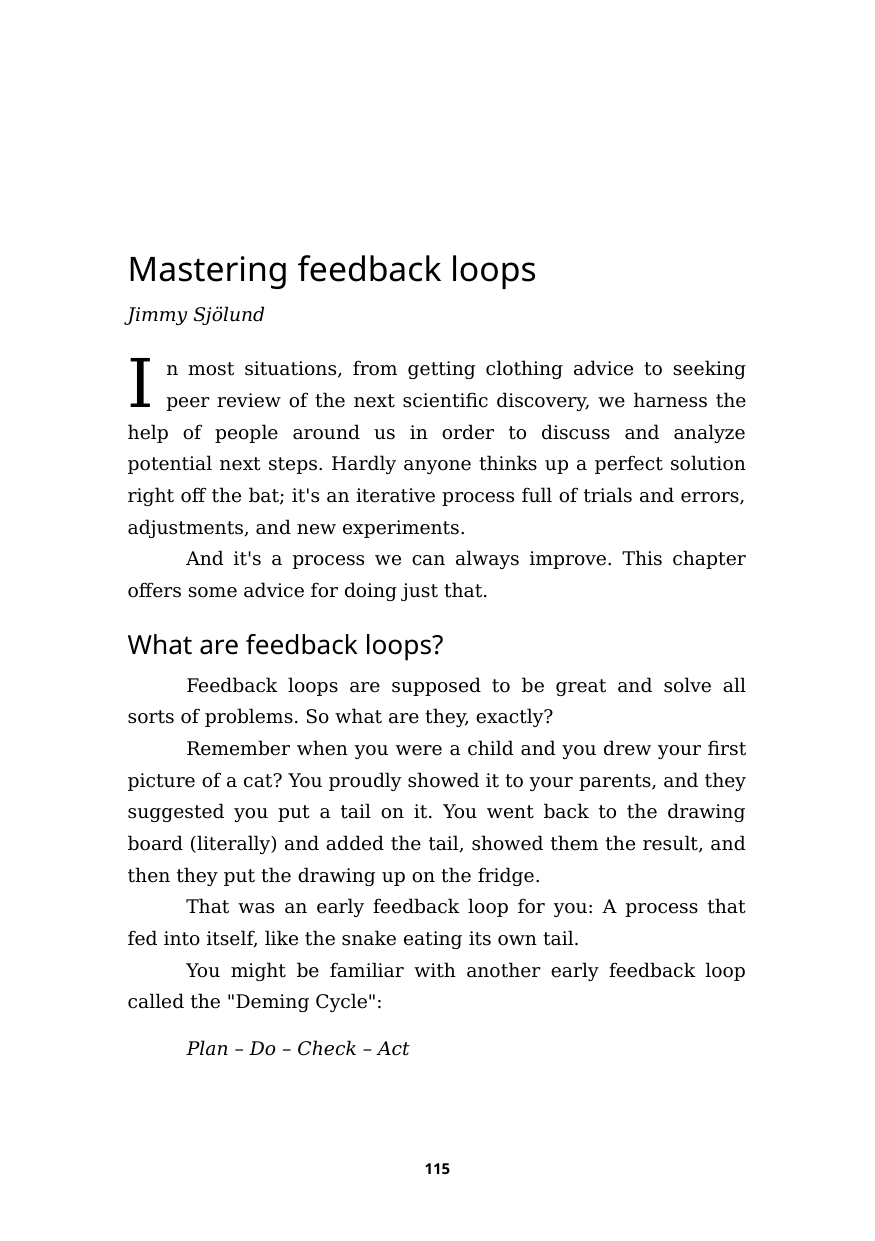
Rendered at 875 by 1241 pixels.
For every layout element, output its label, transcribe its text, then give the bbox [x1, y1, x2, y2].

text Remember when you were a child and you drew your first picture of a cat? You proudly showed it to your parents, and they suggested you put a tail on it. You went back to the drawing board (literally) and added the tail, showed them the result, and then they put the drawing up on the fridge. [127, 738, 747, 886]
text And it's a process we can always improve. This chapter offers some advice for doing just that. [127, 548, 747, 602]
text Jimmy Sjölund [127, 304, 747, 326]
subtitle What are feedback loops? [127, 626, 747, 662]
text Feedback loops are supposed to be great and solve all sorts of problems. So what are they, exactly? [127, 674, 747, 728]
text In most situations, from getting clothing advice to seeking peer review of the next scientific discovery, we harness the help of people around us in order to discuss and analyze potential next steps. Hardly anyone thinks up a perfect solution right off the bat; it's an iterative process full of trials and errors, adjustments, and new experiments. [127, 358, 747, 539]
subtitle Mastering feedback loops [127, 246, 747, 292]
text You might be familiar with another early feedback loop called the "Deming Cycle": [127, 959, 747, 1013]
text That was an early feedback loop for you: A process that fed into itself, like the snake eating its own tail. [127, 896, 747, 950]
text Plan – Do – Check – Act [187, 1038, 688, 1060]
